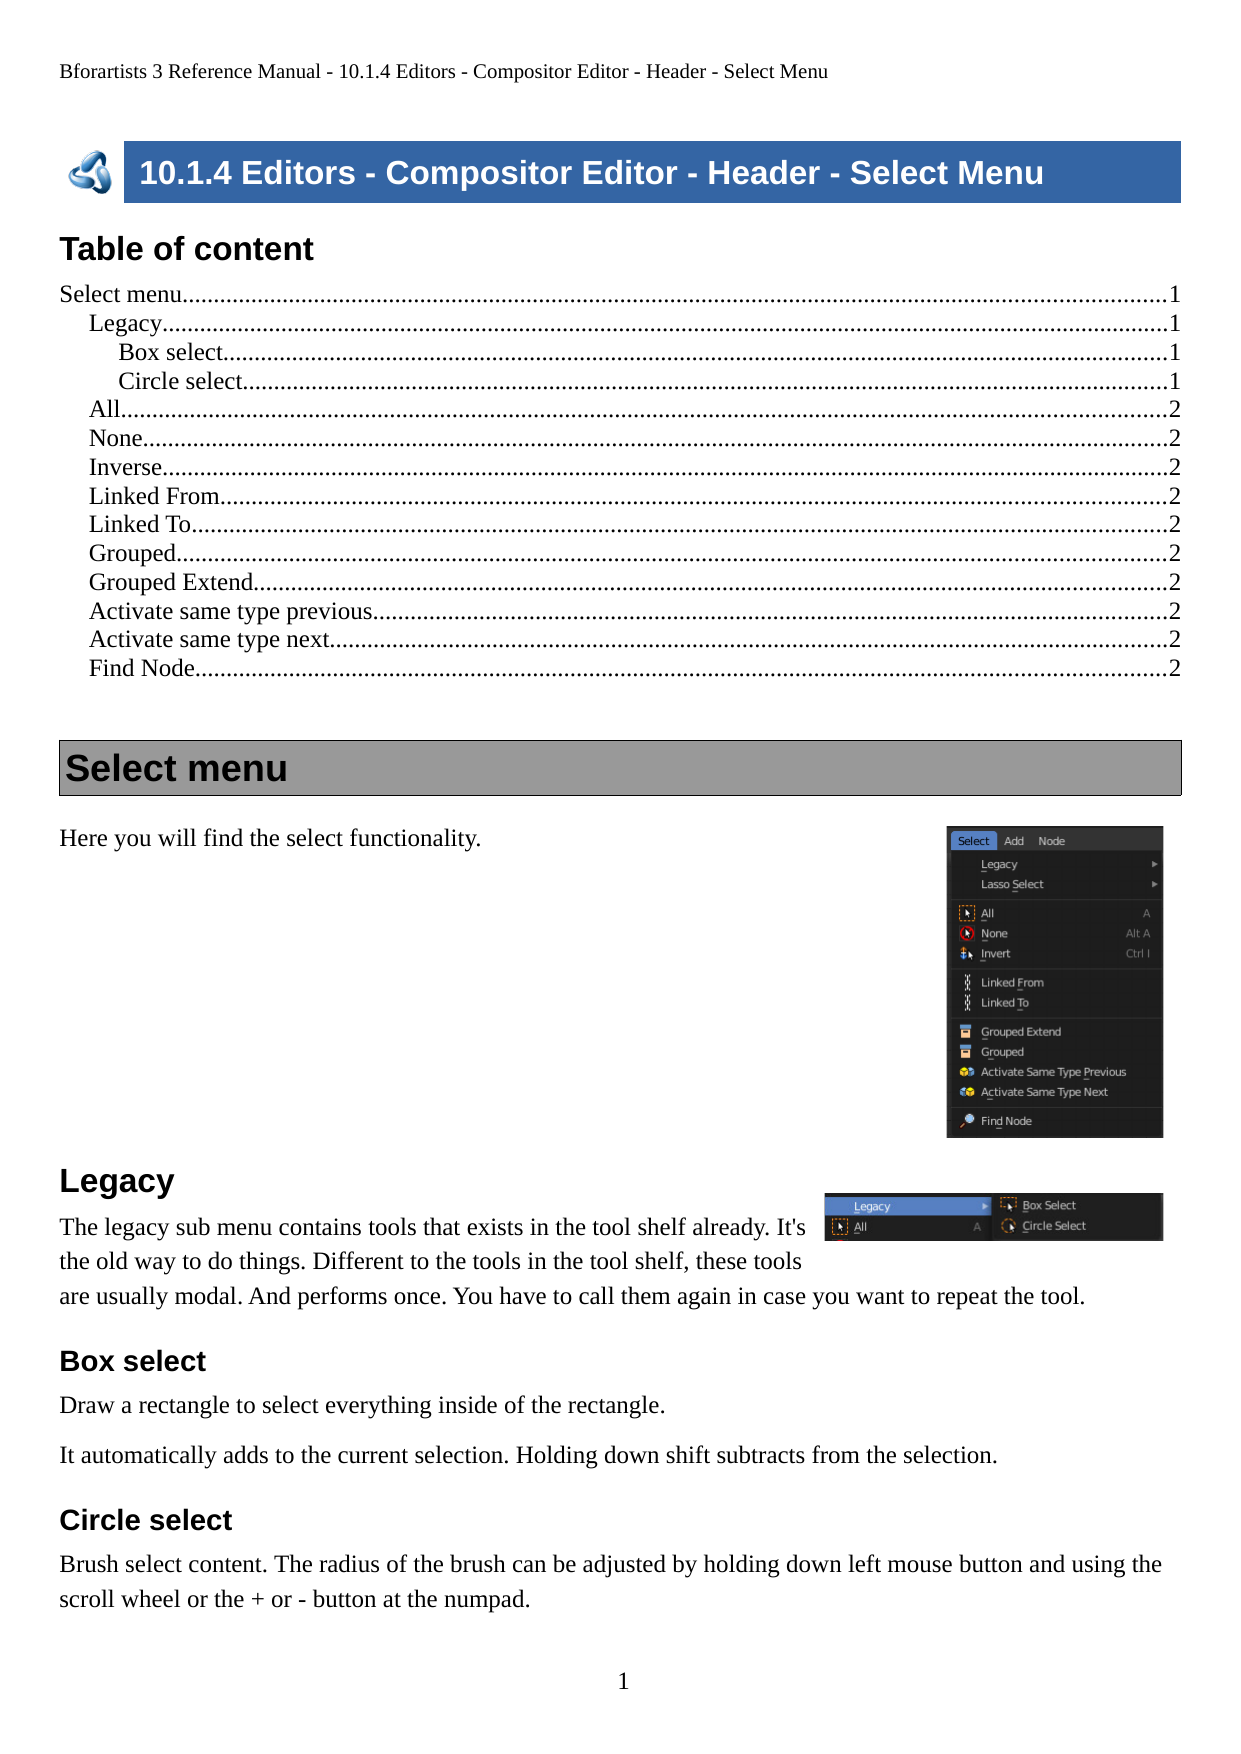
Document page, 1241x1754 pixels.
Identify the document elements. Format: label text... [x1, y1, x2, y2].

text Brush select content. The radius of the brush can be adjusted by holding down left mouse button and using the scroll wheel or the + or - button at the numpad. [59, 1549, 1181, 1613]
text All 2 [88, 394, 1181, 423]
subtitle Legacy [59, 1161, 1181, 1199]
text Inverse 2 [88, 452, 1181, 481]
subtitle Box select [59, 1344, 1181, 1378]
text Grouped 2 [88, 538, 1181, 567]
text Grouped Extend 2 [88, 567, 1181, 596]
text Box select 1 [118, 337, 1181, 366]
text Select menu 1 [59, 279, 1181, 308]
text Draw a rectangle to select everything inside of the rectangle. [59, 1391, 1181, 1419]
text The legacy sub menu contains tools that exists in the tool shelf already. It's the old way to do things. Different to the tools in the tool shelf, these tools are usually modal. And performs once. You have to call them again in case you want to repeat the tool. [59, 1212, 1181, 1309]
text Here you will find the select functionality. [59, 823, 1181, 852]
table_header Select menu [60, 741, 1181, 795]
picture [824, 1193, 1164, 1241]
text Activate same type next 2 [88, 624, 1181, 653]
table_header [59, 141, 124, 203]
text Activate same type previous 2 [88, 596, 1181, 624]
picture [65, 147, 114, 197]
picture [946, 826, 1164, 1138]
text Linked From 2 [88, 481, 1181, 509]
subtitle Circle select [59, 1503, 1181, 1537]
text Legacy 1 [88, 308, 1181, 337]
subtitle Table of content [59, 228, 1181, 267]
text Find Node 2 [88, 653, 1181, 682]
text None 2 [88, 423, 1181, 452]
text It automatically adds to the current selection. Holding down shift subtracts from the selection. [59, 1440, 1181, 1468]
text Linked To 2 [88, 509, 1181, 538]
text Circle select 1 [118, 366, 1181, 394]
table_header 10.1.4 Editors - Compositor Editor - Header - Select Menu [124, 141, 1181, 203]
